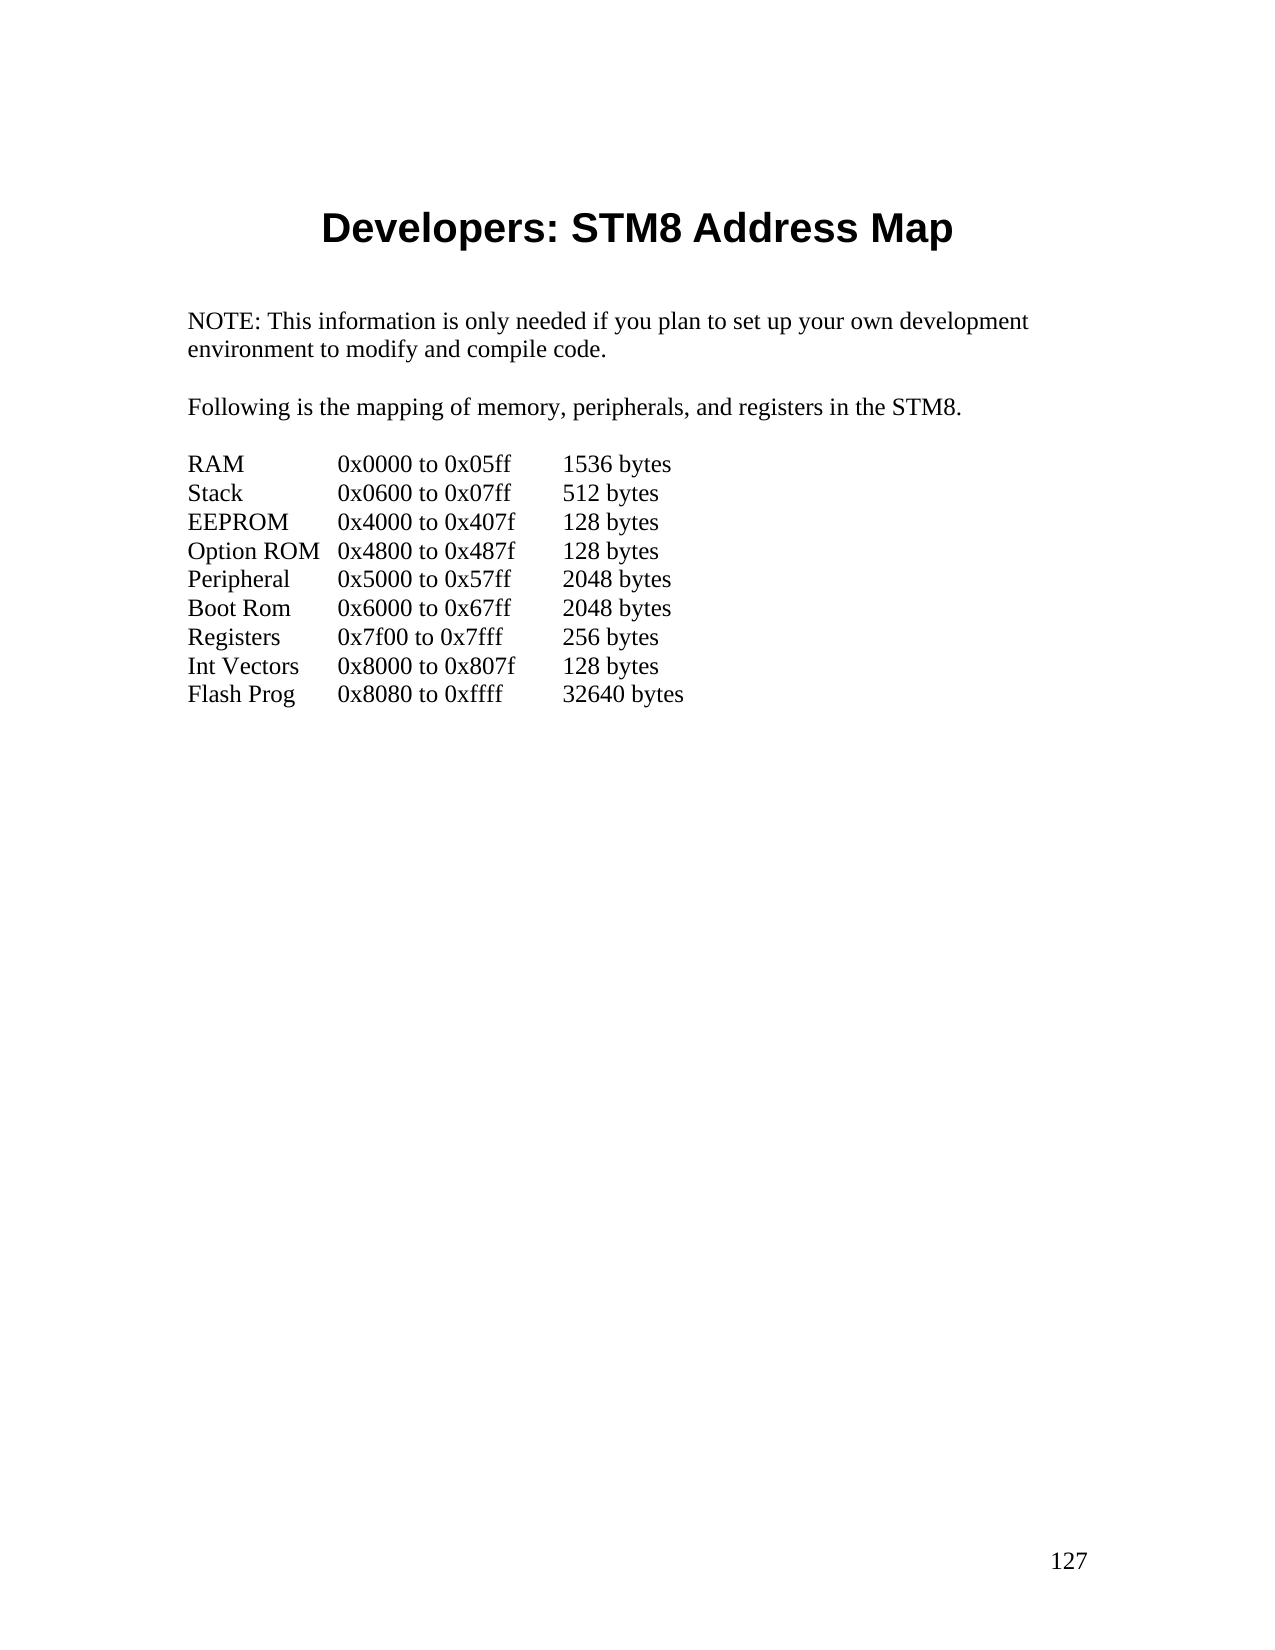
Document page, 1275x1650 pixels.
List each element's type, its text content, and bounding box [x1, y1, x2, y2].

text Boot Rom 0x6000 to 0x67ff 2048 bytes [187, 593, 1087, 622]
subtitle Developers: STM8 Address Map [187, 204, 1087, 252]
text EEPROM 0x4000 to 0x407f 128 bytes [187, 507, 1087, 536]
text NOTE: This information is only needed if you plan to set up your own development environment to modify and compile code. [187, 306, 1087, 363]
text Flash Prog 0x8080 to 0xffff 32640 bytes [187, 679, 1087, 708]
text Registers 0x7f00 to 0x7fff 256 bytes [187, 622, 1087, 651]
text RAM 0x0000 to 0x05ff 1536 bytes [187, 449, 1087, 478]
text Peripheral 0x5000 to 0x57ff 2048 bytes [187, 564, 1087, 593]
text Int Vectors 0x8000 to 0x807f 128 bytes [187, 651, 1087, 679]
text Stack 0x0600 to 0x07ff 512 bytes [187, 478, 1087, 507]
text Option ROM 0x4800 to 0x487f 128 bytes [187, 536, 1087, 564]
text Following is the mapping of memory, peripherals, and registers in the STM8. [187, 392, 1087, 421]
